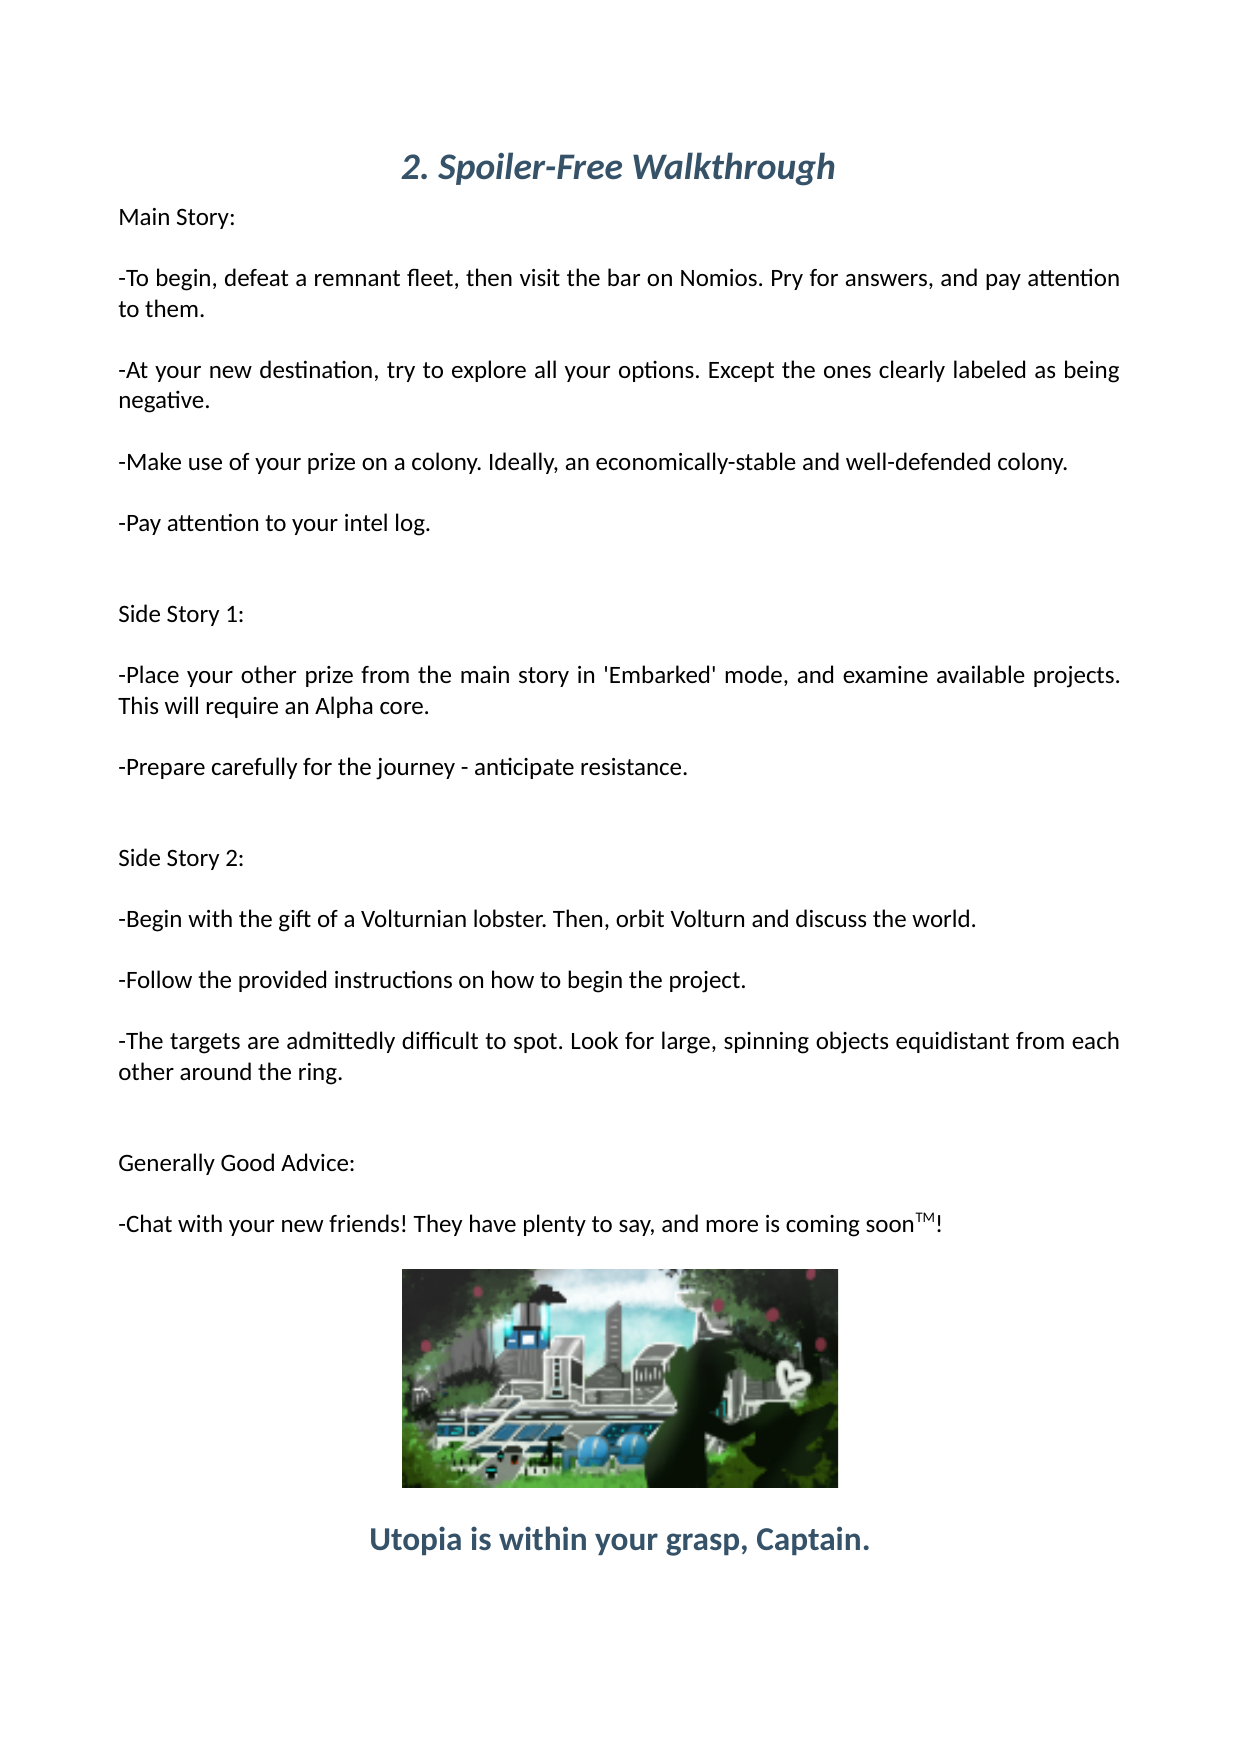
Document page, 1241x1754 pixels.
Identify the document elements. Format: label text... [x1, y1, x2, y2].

text -Chat with your new friends! They have plenty to say, and more is coming soonTM! [118, 1209, 1122, 1239]
text Generally Good Advice: [118, 1148, 1122, 1178]
subtitle 2. Spoiler-Free Walkthrough [118, 143, 1122, 189]
text Side Story 1: [118, 598, 1122, 629]
text Utopia is within your grasp, Captain. [118, 1518, 1122, 1559]
text -At your new destination, try to explore all your options. Except the ones clearly labeled as being negative. [118, 354, 1122, 415]
text Main Story: [118, 201, 1122, 232]
text -The targets are admittedly difficult to spot. Look for large, spinning objects equidistant from each other around the ring. [118, 1026, 1122, 1087]
text -Place your other prize from the main story in 'Embarked' mode, and examine available projects. This will require an Alpha core. [118, 659, 1122, 720]
text -To begin, defeat a remnant fleet, then visit the bar on Nomios. Pry for answers, and pay attention to them. [118, 262, 1122, 323]
text Side Story 2: [118, 842, 1122, 873]
text -Begin with the gift of a Volturnian lobster. Then, orbit Volturn and discuss the world. [118, 903, 1122, 934]
text -Prepare carefully for the journey - anticipate resistance. [118, 751, 1122, 781]
text -Follow the provided instructions on how to begin the project. [118, 964, 1122, 995]
text -Make use of your prize on a colony. Ideally, an economically-stable and well-defended colony. [118, 446, 1122, 476]
text -Pay attention to your intel log. [118, 507, 1122, 537]
picture [402, 1269, 839, 1488]
